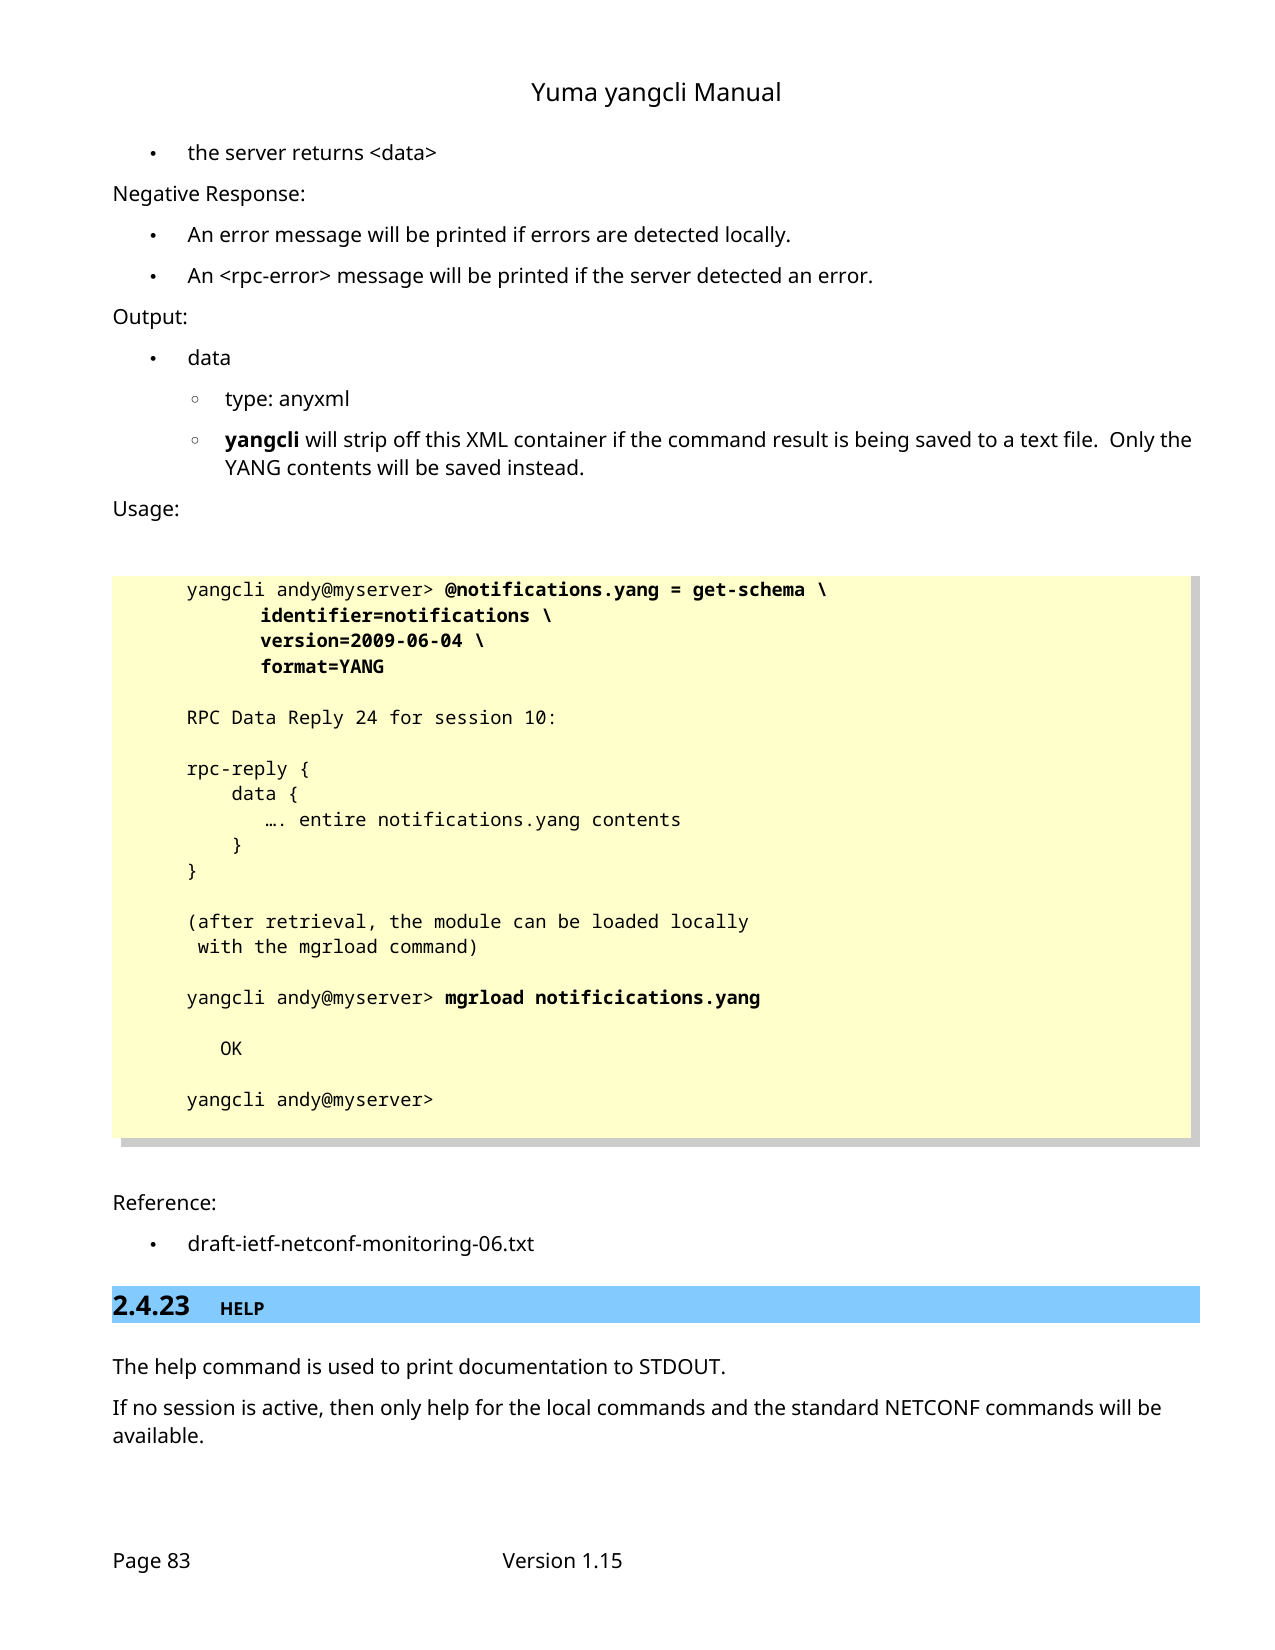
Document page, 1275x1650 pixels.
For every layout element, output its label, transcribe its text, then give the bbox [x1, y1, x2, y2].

text If no session is active, then only help for the local commands and the standard NETCONF commands will be available. [112, 1393, 1200, 1450]
text yangcli andy@myserver> mgrload notificications.yang [112, 985, 1191, 1010]
text version=2009-06-04 \ [112, 627, 1191, 653]
text data { [112, 781, 1191, 806]
list An error message will be printed if errors are detected locally. [150, 220, 1200, 249]
text RPC Data Reply 24 for session 10: [112, 704, 1191, 729]
text (after retrieval, the module can be loaded locally [112, 908, 1191, 934]
text rpc-reply { [112, 755, 1191, 781]
text } [112, 832, 1191, 857]
text Output: [112, 302, 1200, 331]
list An <rpc-error> message will be printed if the server detected an error. [150, 261, 1200, 290]
text format=YANG [112, 653, 1191, 678]
text The help command is used to print documentation to STDOUT. [112, 1352, 1200, 1381]
text yangcli andy@myserver> @notifications.yang = get-schema \ [112, 576, 1191, 602]
text identifier=notifications \ [112, 602, 1191, 627]
list draft-ietf-netconf-monitoring-06.txt [150, 1229, 1200, 1257]
text Reference: [112, 1188, 1200, 1216]
list yangcli will strip off this XML container if the command result is being saved to a text file. Only the YANG contents will be saved instead. [187, 425, 1200, 482]
text Usage: [112, 494, 1200, 523]
text yangcli andy@myserver> [112, 1087, 1191, 1112]
list type: anyxml [187, 384, 1200, 413]
subtitle help [112, 1286, 1200, 1323]
text Negative Response: [112, 179, 1200, 208]
text with the mgrload command) [112, 934, 1191, 959]
list data [150, 343, 1200, 372]
text } [112, 857, 1191, 883]
text OK [112, 1036, 1191, 1061]
text …. entire notifications.yang contents [112, 806, 1191, 832]
list the server returns <data> [150, 138, 1200, 167]
